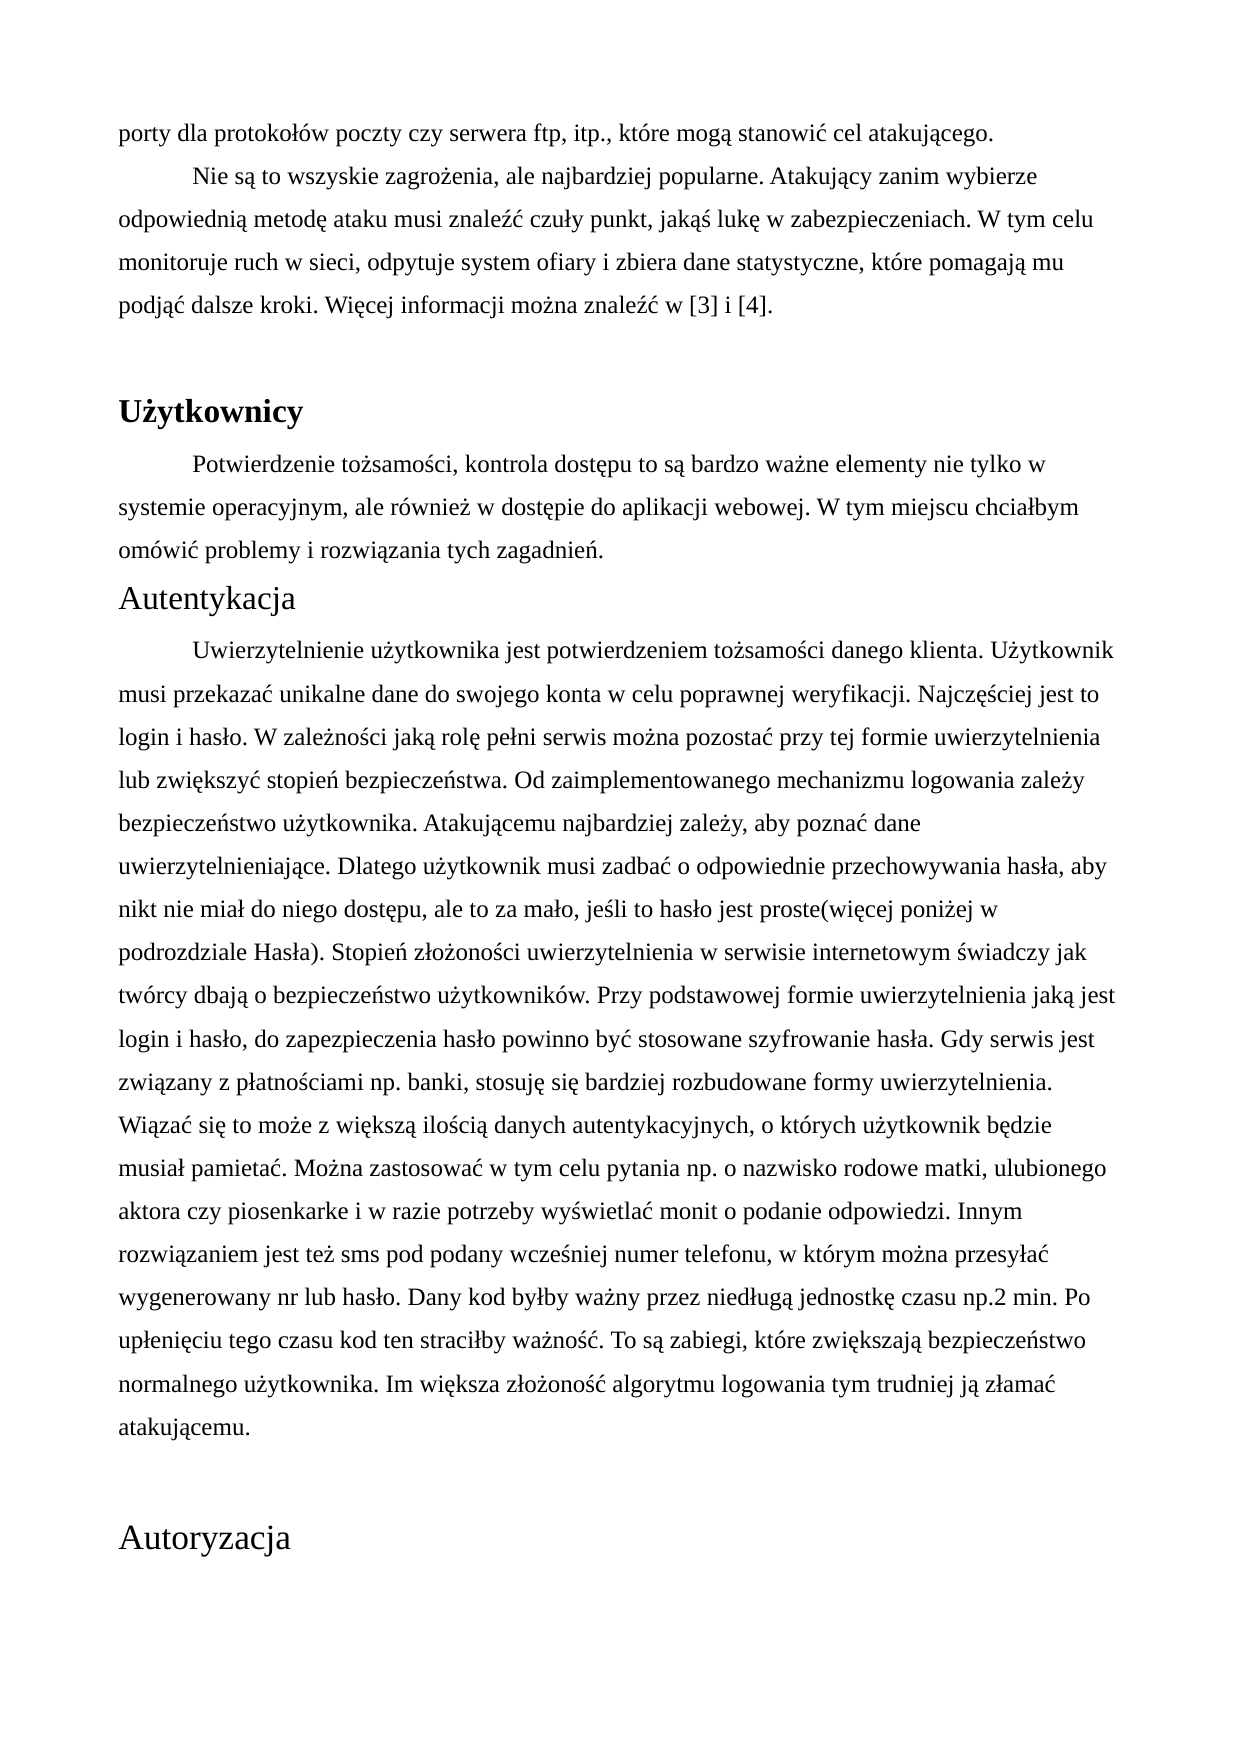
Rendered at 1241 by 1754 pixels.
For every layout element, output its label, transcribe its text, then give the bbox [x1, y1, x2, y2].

text Nie są to wszyskie zagrożenia, ale najbardziej popularne. Atakujący zanim wybierze odpowiednią metodę ataku musi znaleźć czuły punkt, jakąś lukę w zabezpieczeniach. W tym celu monitoruje ruch w sieci, odpytuje system ofiary i zbiera dane statystyczne, które pomagają mu podjąć dalsze kroki. Więcej informacji można znaleźć w [3] i [4]. [118, 161, 1122, 319]
text Uwierzytelnienie użytkownika jest potwierdzeniem tożsamości danego klienta. Użytkownik musi przekazać unikalne dane do swojego konta w celu poprawnej weryfikacji. Najczęściej jest to login i hasło. W zależności jaką rolę pełni serwis można pozostać przy tej formie uwierzytelnienia lub zwiększyć stopień bezpieczeństwa. Od zaimplementowanego mechanizmu logowania zależy bezpieczeństwo użytkownika. Atakującemu najbardziej zależy, aby poznać dane uwierzytelnieniające. Dlatego użytkownik musi zadbać o odpowiednie przechowywania hasła, aby nikt nie miał do niego dostępu, ale to za mało, jeśli to hasło jest proste(więcej poniżej w podrozdziale Hasła). Stopień złożoności uwierzytelnienia w serwisie internetowym świadczy jak twórcy dbają o bezpieczeństwo użytkowników. Przy podstawowej formie uwierzytelnienia jaką jest login i hasło, do zapezpieczenia hasło powinno być stosowane szyfrowanie hasła. Gdy serwis jest związany z płatnościami np. banki, stosuję się bardziej rozbudowane formy uwierzytelnienia. Wiązać się to może z większą ilością danych autentykacyjnych, o których użytkownik będzie musiał pamietać. Można zastosować w tym celu pytania np. o nazwisko rodowe matki, ulubionego aktora czy piosenkarke i w razie potrzeby wyświetlać monit o podanie odpowiedzi. Innym rozwiązaniem jest też sms pod podany wcześniej numer telefonu, w którym można przesyłać wygenerowany nr lub hasło. Dany kod byłby ważny przez niedługą jednostkę czasu np.2 min. Po upłenięciu tego czasu kod ten straciłby ważność. To są zabiegi, które zwiększają bezpieczeństwo normalnego użytkownika. Im większa złożoność algorytmu logowania tym trudniej ją złamać atakującemu. [118, 636, 1122, 1441]
text Potwierdzenie tożsamości, kontrola dostępu to są bardzo ważne elementy nie tylko w systemie operacyjnym, ale również w dostępie do aplikacji webowej. W tym miejscu chciałbym omówić problemy i rozwiązania tych zagadnień. [118, 449, 1122, 564]
text Autentykacja [118, 578, 1122, 616]
text porty dla protokołów poczty czy serwera ftp, itp., które mogą stanowić cel atakującego. [118, 118, 1122, 147]
text Użytkownicy [118, 391, 1122, 429]
text Autoryzacja [118, 1516, 1122, 1557]
